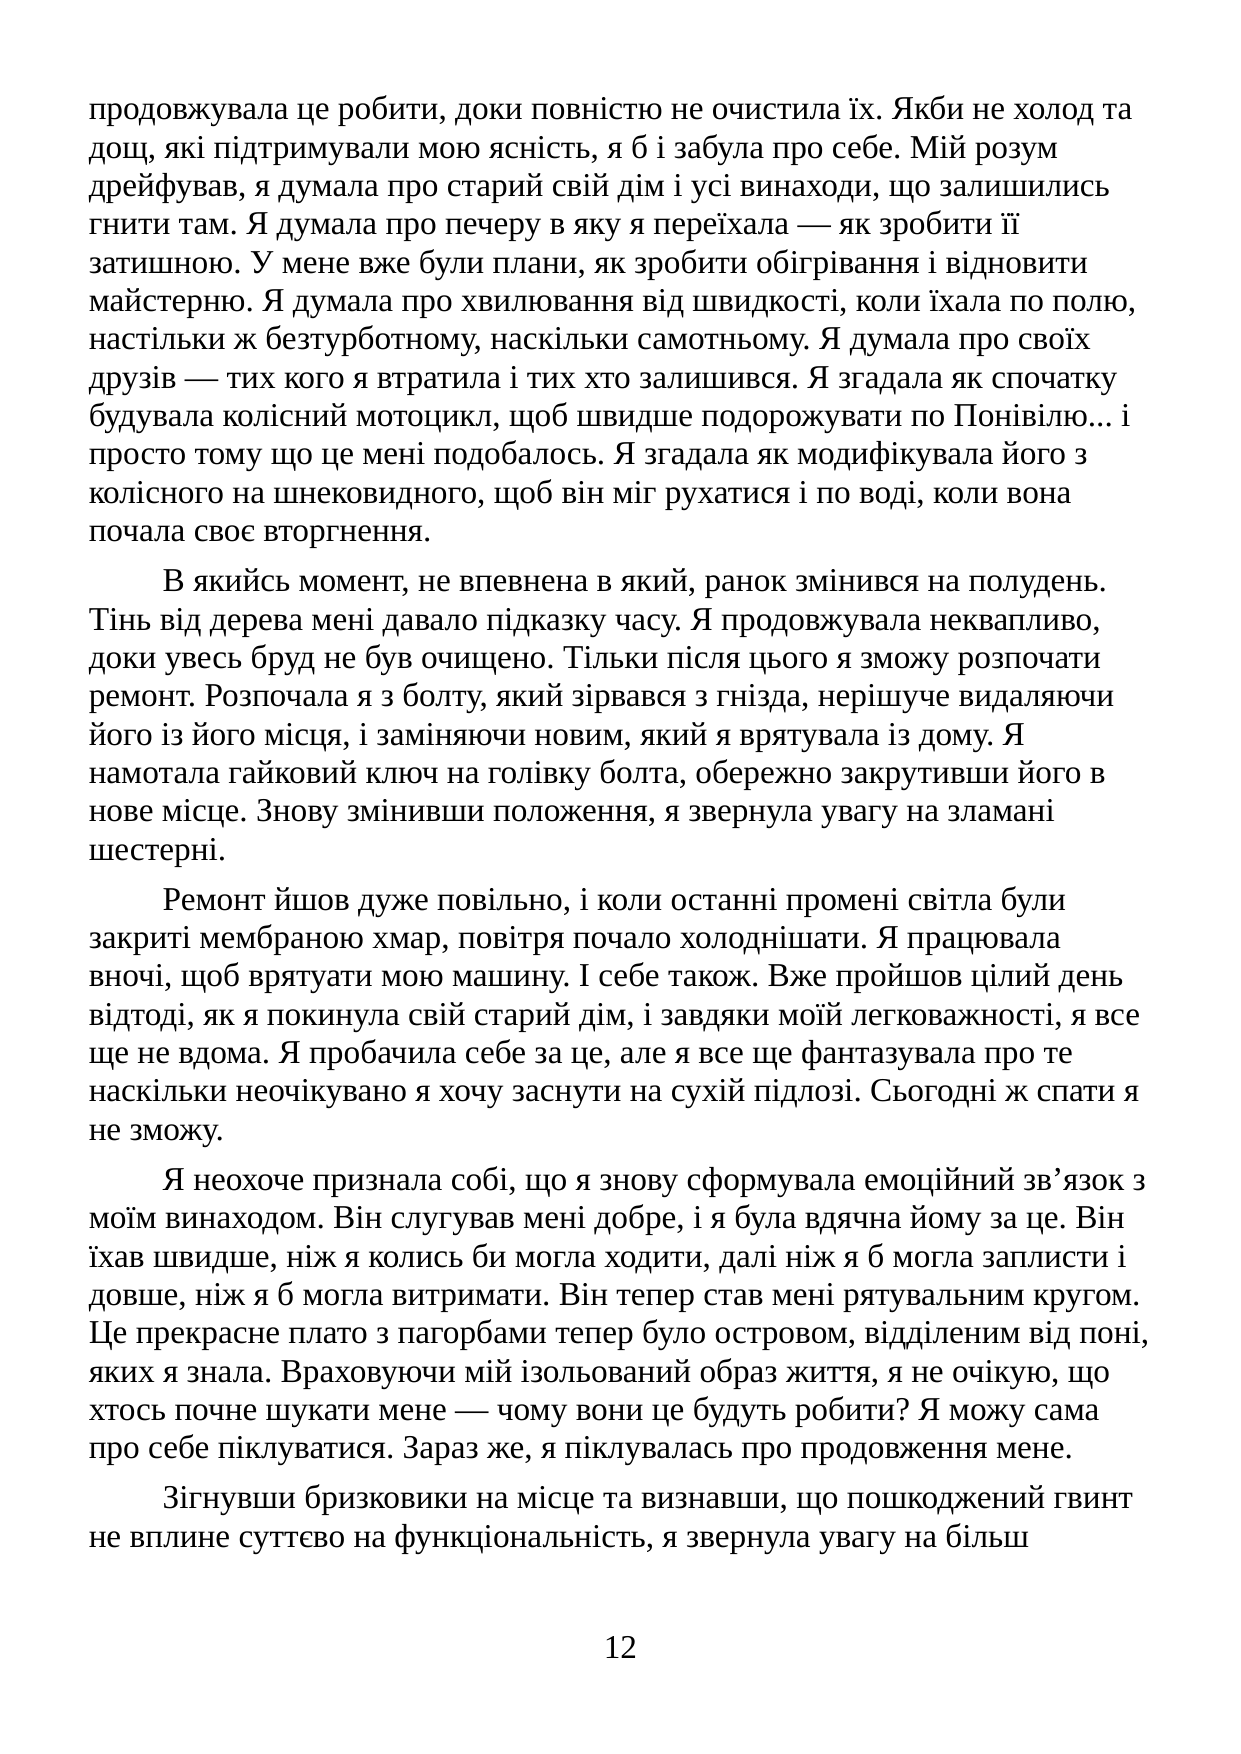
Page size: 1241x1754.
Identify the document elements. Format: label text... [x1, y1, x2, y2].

text Я неохоче признала собі, що я знову сформувала емоційний зв’язок з моїм винаходом. Він слугував мені добре, і я була вдячна йому за це. Він їхав швидше, ніж я колись би могла ходити, далі ніж я б могла заплисти і довше, ніж я б могла витримати. Він тепер став мені рятувальним кругом. Це прекрасне плато з пагорбами тепер було островом, відділеним від поні, яких я знала. Враховуючи мій ізольований образ життя, я не очікую, що хтось почне шукати мене — чому вони це будуть робити? Я можу сама про себе піклуватися. Зараз же, я піклувалась про продовження мене. [88, 1159, 1152, 1466]
text продовжувала це робити, доки повністю не очистила їх. Якби не холод та дощ, які підтримували мою ясність, я б і забула про себе. Мій розум дрейфував, я думала про старий свій дім і усі винаходи, що залишились гнити там. Я думала про печеру в яку я переїхала — як зробити її затишною. У мене вже були плани, як зробити обігрівання і відновити майстерню. Я думала про хвилювання від швидкості, коли їхала по полю, настільки ж безтурботному, наскільки самотньому. Я думала про своїх друзів — тих кого я втратила і тих хто залишився. Я згадала як спочатку будувала колісний мотоцикл, щоб швидше подорожувати по Понівілю... і просто тому що це мені подобалось. Я згадала як модифікувала його з колісного на шнековидного, щоб він міг рухатися і по воді, коли вона почала своє вторгнення. [88, 88, 1152, 548]
text Ремонт йшов дуже повільно, і коли останні промені світла були закриті мембраною хмар, повітря почало холоднішати. Я працювала вночі, щоб врятуати мою машину. І себе також. Вже пройшов цілий день відтоді, як я покинула свій старий дім, і завдяки моїй легковажності, я все ще не вдома. Я пробачила себе за це, але я все ще фантазувала про те наскільки неочікувано я хочу заснути на сухій підлозі. Сьогодні ж спати я не зможу. [88, 879, 1152, 1147]
text Зігнувши бризковики на місце та визнавши, що пошкоджений гвинт не вплине суттєво на функціональність, я звернула увагу на більш [88, 1478, 1152, 1554]
text В якийсь момент, не впевнена в який, ранок змінився на полудень. Тінь від дерева мені давало підказку часу. Я продовжувала неквапливо, доки увесь бруд не був очищено. Тільки після цього я зможу розпочати ремонт. Розпочала я з болту, який зірвався з гнізда, нерішуче видаляючи його із його місця, і заміняючи новим, який я врятувала із дому. Я намотала гайковий ключ на голівку болта, обережно закрутивши його в нове місце. Знову змінивши положення, я звернула увагу на зламані шестерні. [88, 560, 1152, 867]
